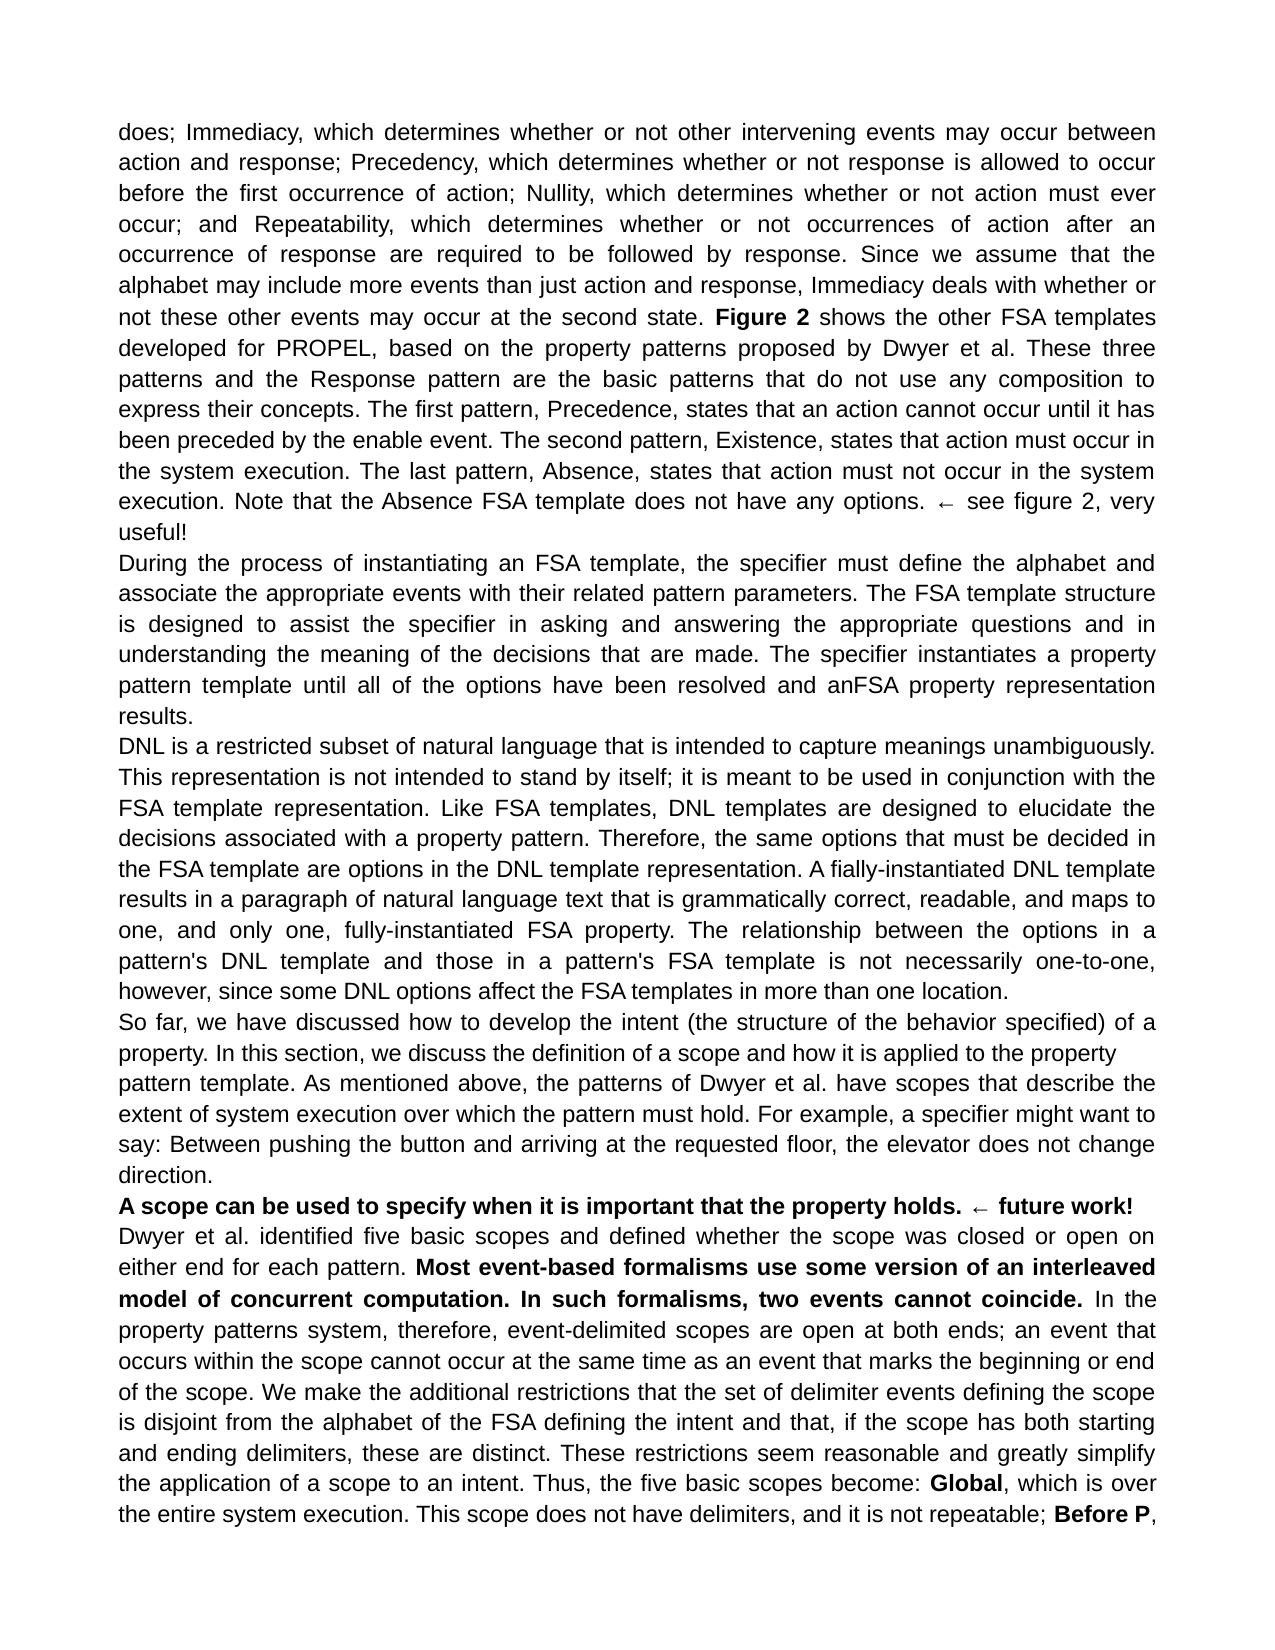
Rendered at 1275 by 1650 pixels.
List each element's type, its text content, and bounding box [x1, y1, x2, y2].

text So far, we have discussed how to develop the intent (the structure of the behavior specified) of a property. In this section, we discuss the definition of a scope and how it is applied to the property [118, 1008, 1157, 1066]
text pattern template. As mentioned above, the patterns of Dwyer et al. have scopes that describe the extent of system execution over which the pattern must hold. For example, a specifier might want to say: Between pushing the button and arriving at the requested floor, the elevator does not change direction. [118, 1069, 1157, 1188]
text A scope can be used to specify when it is important that the property holds. ← future work! [118, 1192, 1157, 1219]
text DNL is a restricted subset of natural language that is intended to capture meanings unambiguously. This representation is not intended to stand by itself; it is meant to be used in conjunction with the FSA template representation. Like FSA templates, DNL templates are designed to elucidate the decisions associated with a property pattern. Therefore, the same options that must be decided in the FSA template are options in the DNL template representation. A fially-instantiated DNL template results in a paragraph of natural language text that is grammatically correct, readable, and maps to one, and only one, fully-instantiated FSA property. The relationship between the options in a pattern's DNL template and those in a pattern's FSA template is not necessarily one-to-one, however, since some DNL options affect the FSA templates in more than one location. [118, 733, 1157, 1004]
text does; Immediacy, which determines whether or not other intervening events may occur between action and response; Precedency, which determines whether or not response is allowed to occur before the first occurrence of action; Nullity, which determines whether or not action must ever occur; and Repeatability, which determines whether or not occurrences of action after an occurrence of response are required to be followed by response. Since we assume that the alphabet may include more events than just action and response, Immediacy deals with whether or not these other events may occur at the second state. Figure 2 shows the other FSA templates developed for PROPEL, based on the property patterns proposed by Dwyer et al. These three patterns and the Response pattern are the basic patterns that do not use any composition to express their concepts. The first pattern, Precedence, states that an action cannot occur until it has been preceded by the enable event. The second pattern, Existence, states that action must occur in the system execution. The last pattern, Absence, states that action must not occur in the system execution. Note that the Absence FSA template does not have any options. ← see figure 2, very useful! [118, 118, 1157, 545]
text During the process of instantiating an FSA template, the specifier must define the alphabet and associate the appropriate events with their related pattern parameters. The FSA template structure is designed to assist the specifier in asking and answering the appropriate questions and in understanding the meaning of the decisions that are made. The specifier instantiates a property pattern template until all of the options have been resolved and anFSA property representation results. [118, 549, 1157, 729]
text Dwyer et al. identified five basic scopes and defined whether the scope was closed or open on either end for each pattern. Most event-based formalisms use some version of an interleaved model of concurrent computation. In such formalisms, two events cannot coincide. In the property patterns system, therefore, event-delimited scopes are open at both ends; an event that occurs within the scope cannot occur at the same time as an event that marks the beginning or end of the scope. We make the additional restrictions that the set of delimiter events defining the scope is disjoint from the alphabet of the FSA defining the intent and that, if the scope has both starting and ending delimiters, these are distinct. These restrictions seem reasonable and greatly simplify the application of a scope to an intent. Thus, the five basic scopes become: Global, which is over the entire system execution. This scope does not have delimiters, and it is not repeatable; Before P, [118, 1223, 1157, 1527]
